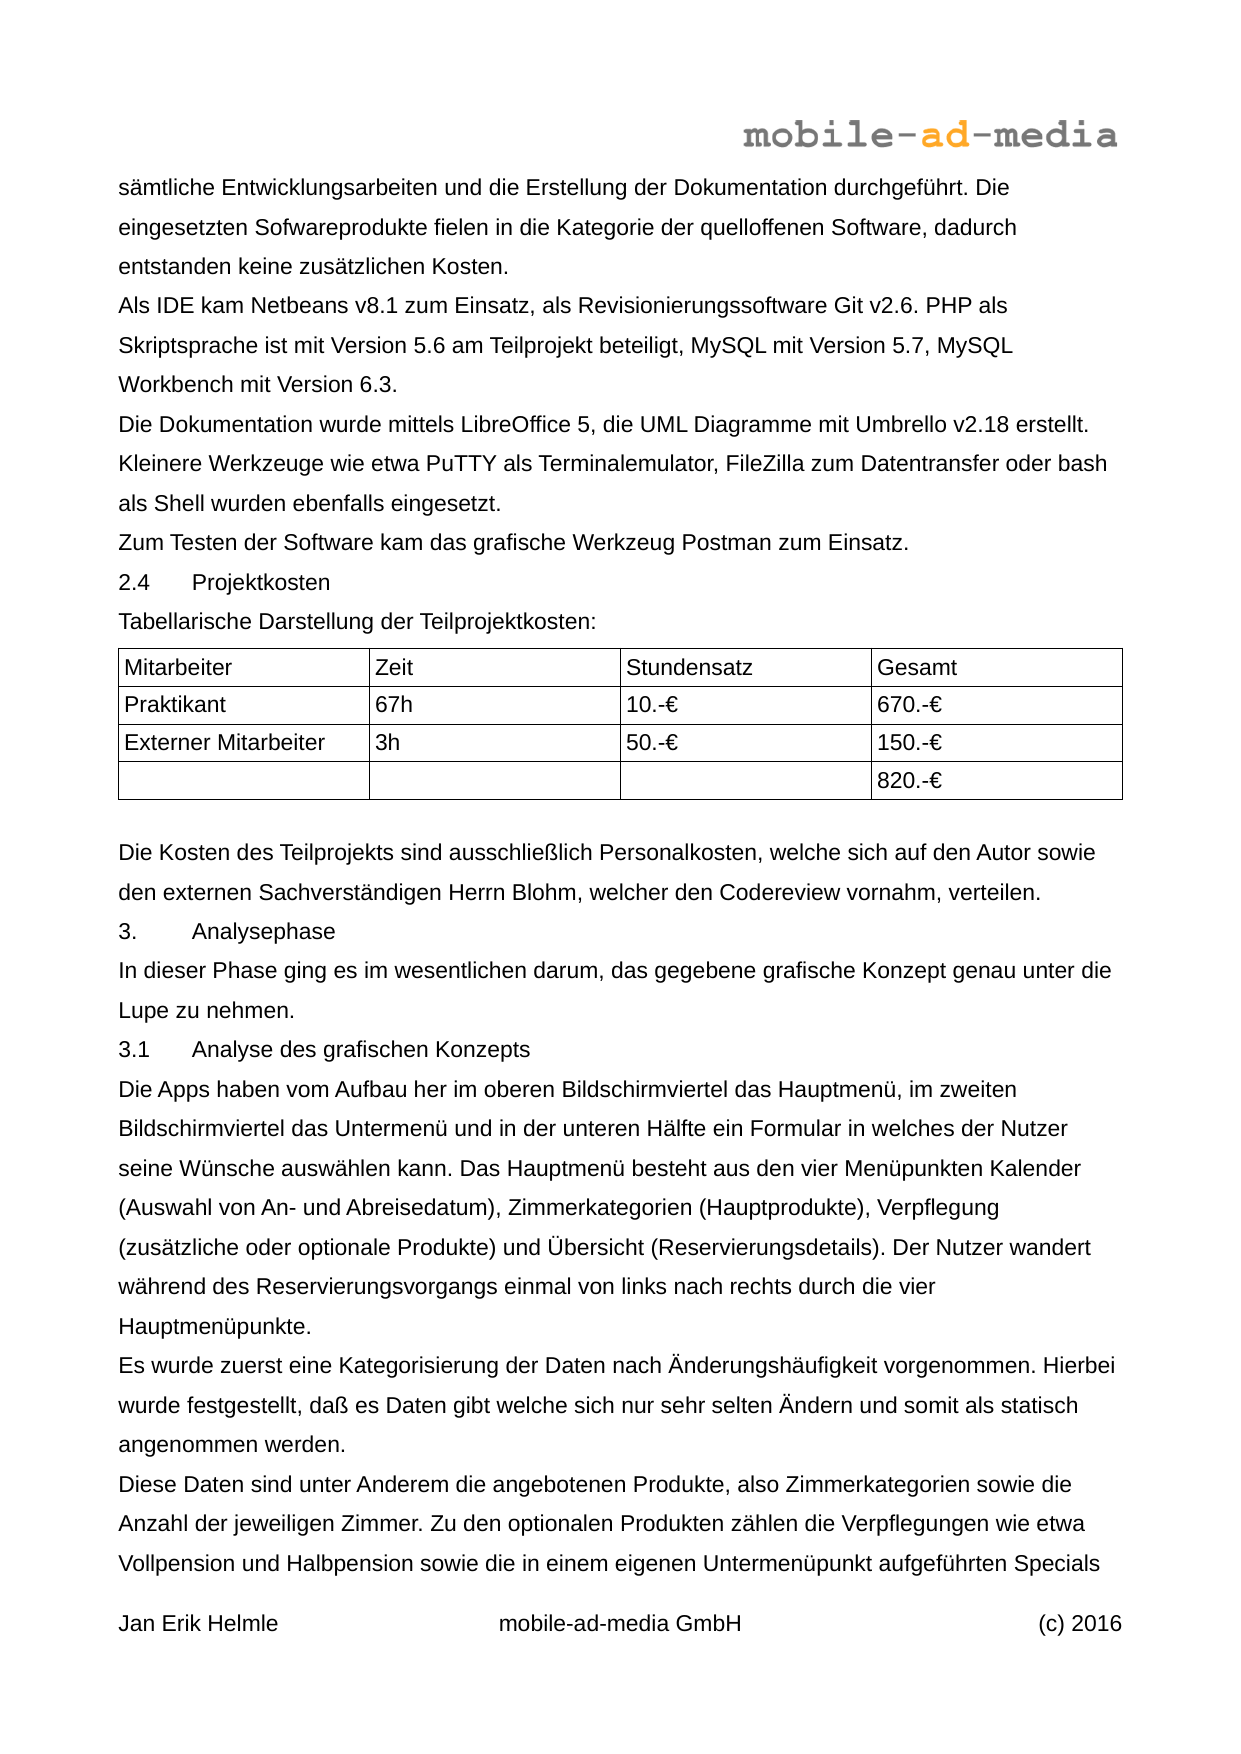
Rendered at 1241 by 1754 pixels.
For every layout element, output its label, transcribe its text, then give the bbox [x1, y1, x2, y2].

text In dieser Phase ging es im wesentlichen darum, das gegebene grafische Konzept genau unter die Lupe zu nehmen. [118, 957, 1122, 1023]
text 2.4 Projektkosten [118, 569, 1122, 595]
table_cell 10.-€ [621, 687, 871, 723]
table_cell 150.-€ [872, 725, 1122, 761]
picture [743, 110, 1118, 157]
table_header Mitarbeiter [119, 649, 369, 686]
text Die Dokumentation wurde mittels LibreOffice 5, die UML Diagramme mit Umbrello v2.18 erstellt. [118, 411, 1122, 437]
table_cell [119, 762, 369, 799]
text Es wurde zuerst eine Kategorisierung der Daten nach Änderungshäufigkeit vorgenommen. Hierbei wurde festgestellt, daß es Daten gibt welche sich nur sehr selten Ändern und somit als statisch angenommen werden. [118, 1352, 1122, 1457]
table_cell [621, 762, 871, 799]
text Diese Daten sind unter Anderem die angebotenen Produkte, also Zimmerkategorien sowie die Anzahl der jeweiligen Zimmer. Zu den optionalen Produkten zählen die Verpflegungen wie etwa Vollpension und Halbpension sowie die in einem eigenen Untermenüpunkt aufgeführten Specials [118, 1471, 1122, 1576]
text Tabellarische Darstellung der Teilprojektkosten: [118, 608, 1122, 634]
table_header Stundensatz [621, 649, 871, 686]
text sämtliche Entwicklungsarbeiten und die Erstellung der Dokumentation durchgeführt. Die eingesetzten Sofwareprodukte fielen in die Kategorie der quelloffenen Software, dadurch entstanden keine zusätzlichen Kosten. [118, 174, 1122, 279]
text Die Kosten des Teilprojekts sind ausschließlich Personalkosten, welche sich auf den Autor sowie den externen Sachverständigen Herrn Blohm, welcher den Codereview vornahm, verteilen. [118, 839, 1122, 905]
text Als IDE kam Netbeans v8.1 zum Einsatz, als Revisionierungssoftware Git v2.6. PHP als Skriptsprache ist mit Version 5.6 am Teilprojekt beteiligt, MySQL mit Version 5.7, MySQL Workbench mit Version 6.3. [118, 292, 1122, 398]
table_cell 670.-€ [872, 687, 1122, 723]
text Die Apps haben vom Aufbau her im oberen Bildschirmviertel das Hauptmenü, im zweiten Bildschirmviertel das Untermenü und in der unteren Hälfte ein Formular in welches der Nutzer seine Wünsche auswählen kann. Das Hauptmenü besteht aus den vier Menüpunkten Kalender (Auswahl von An- und Abreisedatum), Zimmerkategorien (Hauptprodukte), Verpflegung (zusätzliche oder optionale Produkte) und Übersicht (Reservierungsdetails). Der Nutzer wandert während des Reservierungsvorgangs einmal von links nach rechts durch die vier Hauptmenüpunkte. [118, 1076, 1122, 1339]
table_header Gesamt [872, 649, 1122, 686]
table_cell 67h [370, 687, 620, 723]
table_cell 820.-€ [872, 762, 1122, 799]
table_cell 50.-€ [621, 725, 871, 761]
table_cell Externer Mitarbeiter [119, 725, 369, 761]
table_header Zeit [370, 649, 620, 686]
table_cell Praktikant [119, 687, 369, 723]
text 3. Analysephase [118, 918, 1122, 944]
text Zum Testen der Software kam das grafische Werkzeug Postman zum Einsatz. [118, 529, 1122, 556]
table_cell 3h [370, 725, 620, 761]
text Kleinere Werkzeuge wie etwa PuTTY als Terminalemulator, FileZilla zum Datentransfer oder bash als Shell wurden ebenfalls eingesetzt. [118, 450, 1122, 516]
text 3.1 Analyse des grafischen Konzepts [118, 1036, 1122, 1063]
table_cell [370, 762, 620, 799]
